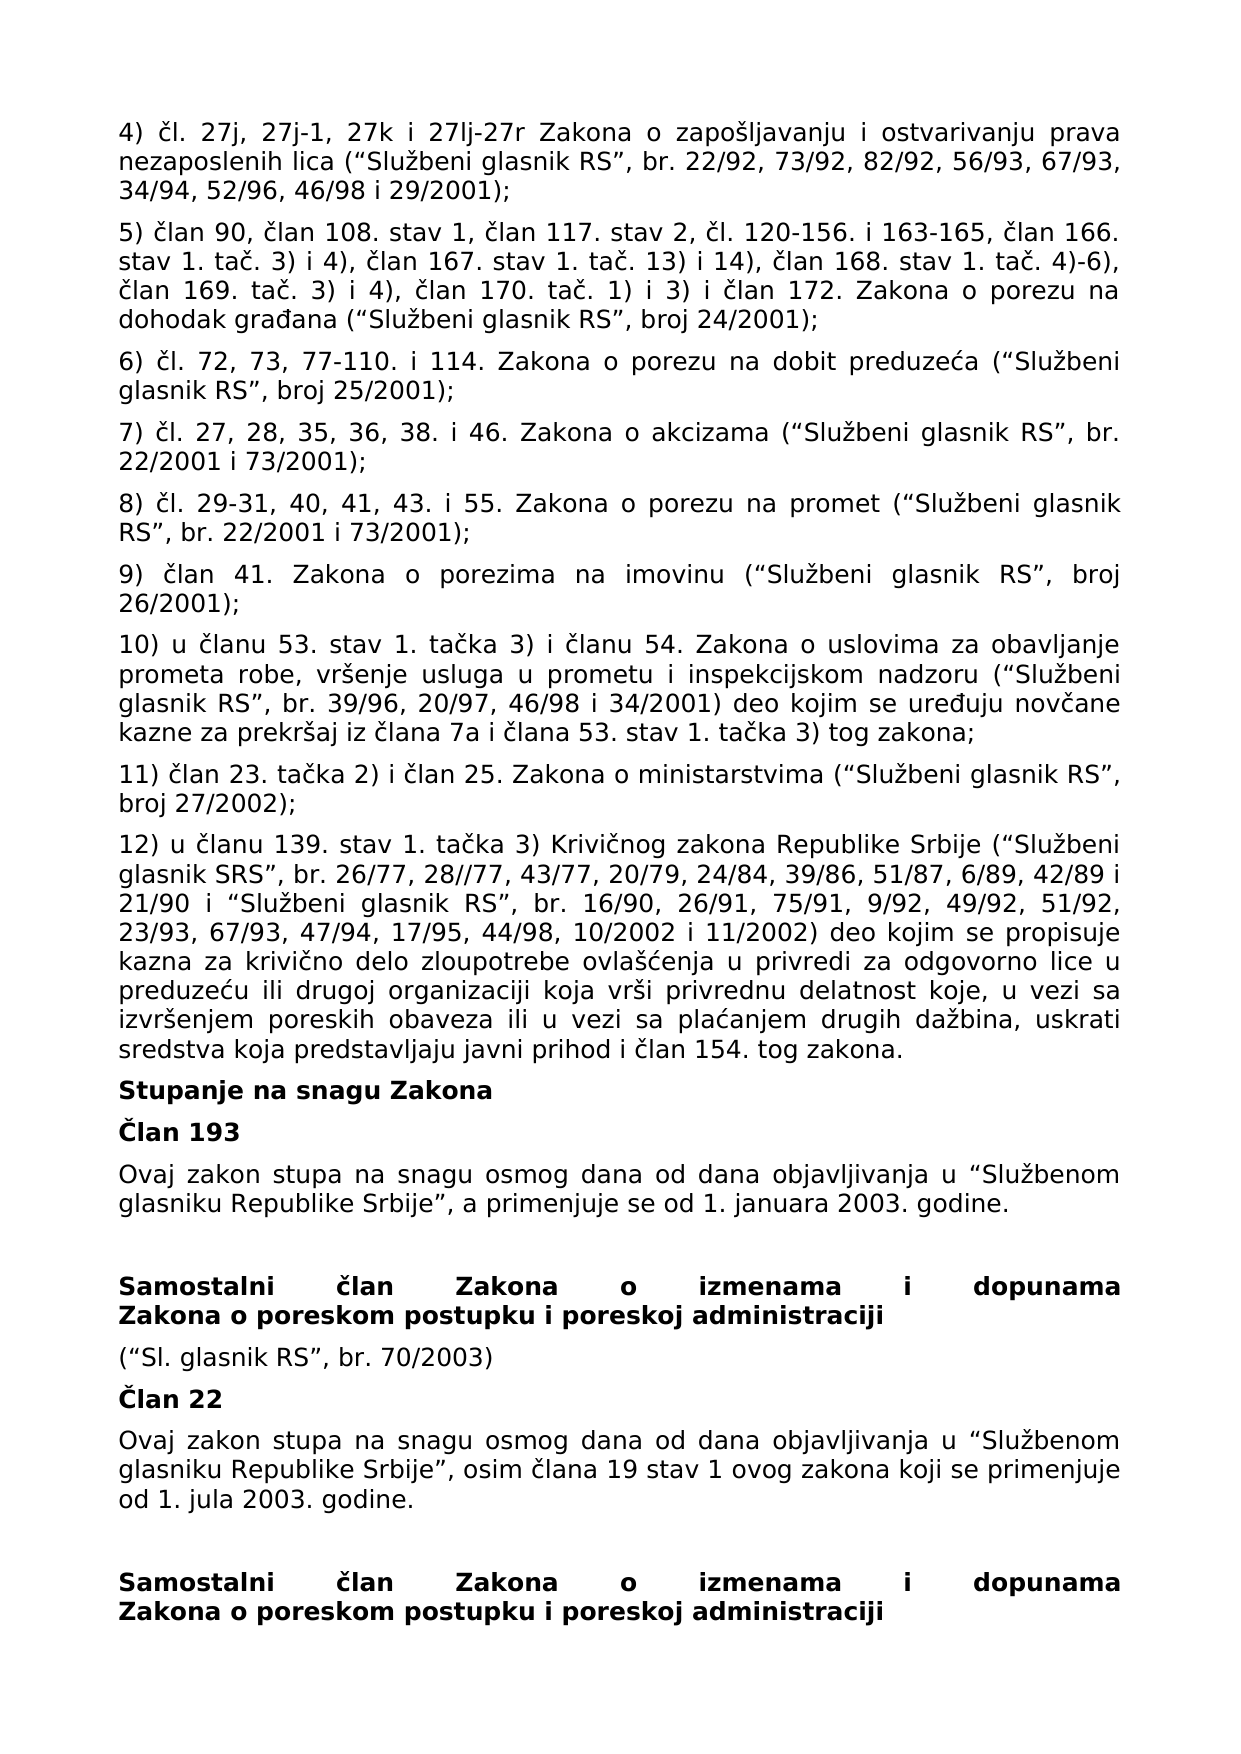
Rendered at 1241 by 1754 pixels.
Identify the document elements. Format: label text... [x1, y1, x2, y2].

text 12) u članu 139. stav 1. tačka 3) Krivičnog zakona Republike Srbije (“Službeni glasnik SRS”, br. 26/77, 28//77, 43/77, 20/79, 24/84, 39/86, 51/87, 6/89, 42/89 i 21/90 i “Službeni glasnik RS”, br. 16/90, 26/91, 75/91, 9/92, 49/92, 51/92, 23/93, 67/93, 47/94, 17/95, 44/98, 10/2002 i 11/2002) deo kojim se propisuje kazna za krivično delo zloupotrebe ovlašćenja u privredi za odgovorno lice u preduzeću ili drugoj organizaciji koja vrši privrednu delatnost koje, u vezi sa izvršenjem poreskih obaveza ili u vezi sa plaćanjem drugih dažbina, uskrati sredstva koja predstavljaju javni prihod i član 154. tog zakona. [118, 831, 1122, 1064]
text Član 193 [118, 1118, 1122, 1147]
text 8) čl. 29-31, 40, 41, 43. i 55. Zakona o porezu na promet (“Službeni glasnik RS”, br. 22/2001 i 73/2001); [118, 489, 1122, 547]
text 9) član 41. Zakona o porezima na imovinu (“Službeni glasnik RS”, broj 26/2001); [118, 560, 1122, 618]
text 6) čl. 72, 73, 77-110. i 114. Zakona o porezu na dobit preduzeća (“Službeni glasnik RS”, broj 25/2001); [118, 347, 1122, 406]
text 5) član 90, član 108. stav 1, član 117. stav 2, čl. 120-156. i 163-165, član 166. stav 1. tač. 3) i 4), član 167. stav 1. tač. 13) i 14), član 168. stav 1. tač. 4)-6), član 169. tač. 3) i 4), član 170. tač. 1) i 3) i član 172. Zakona o porezu na dohodak građana (“Službeni glasnik RS”, broj 24/2001); [118, 218, 1122, 335]
text Samostalni član Zakona o izmenama i dopunama Zakona o poreskom postupku i poreskoj administraciji [118, 1568, 1122, 1626]
text Samostalni član Zakona o izmenama i dopunama Zakona o poreskom postupku i poreskoj administraciji [118, 1272, 1122, 1331]
text 7) čl. 27, 28, 35, 36, 38. i 46. Zakona o akcizama (“Službeni glasnik RS”, br. 22/2001 i 73/2001); [118, 418, 1122, 476]
text (“Sl. glasnik RS”, br. 70/2003) [118, 1343, 1122, 1372]
text 4) čl. 27j, 27j-1, 27k i 27lj-27r Zakona o zapošljavanju i ostvarivanju prava nezaposlenih lica (“Službeni glasnik RS”, br. 22/92, 73/92, 82/92, 56/93, 67/93, 34/94, 52/96, 46/98 i 29/2001); [118, 118, 1122, 206]
text Ovaj zakon stupa na snagu osmog dana od dana objavljivanja u “Službenom glasniku Republike Srbije”, osim člana 19 stav 1 ovog zakona koji se primenjuje od 1. jula 2003. godine. [118, 1426, 1122, 1514]
text Član 22 [118, 1385, 1122, 1414]
text Stupanje na snagu Zakona [118, 1076, 1122, 1106]
text 10) u članu 53. stav 1. tačka 3) i članu 54. Zakona o uslovima za obavljanje prometa robe, vršenje usluga u prometu i inspekcijskom nadzoru (“Službeni glasnik RS”, br. 39/96, 20/97, 46/98 i 34/2001) deo kojim se uređuju novčane kazne za prekršaj iz člana 7a i člana 53. stav 1. tačka 3) tog zakona; [118, 631, 1122, 747]
text 11) član 23. tačka 2) i član 25. Zakona o ministarstvima (“Službeni glasnik RS”, broj 27/2002); [118, 760, 1122, 818]
text Ovaj zakon stupa na snagu osmog dana od dana objavljivanja u “Službenom glasniku Republike Srbije”, a primenjuje se od 1. januara 2003. godine. [118, 1160, 1122, 1218]
